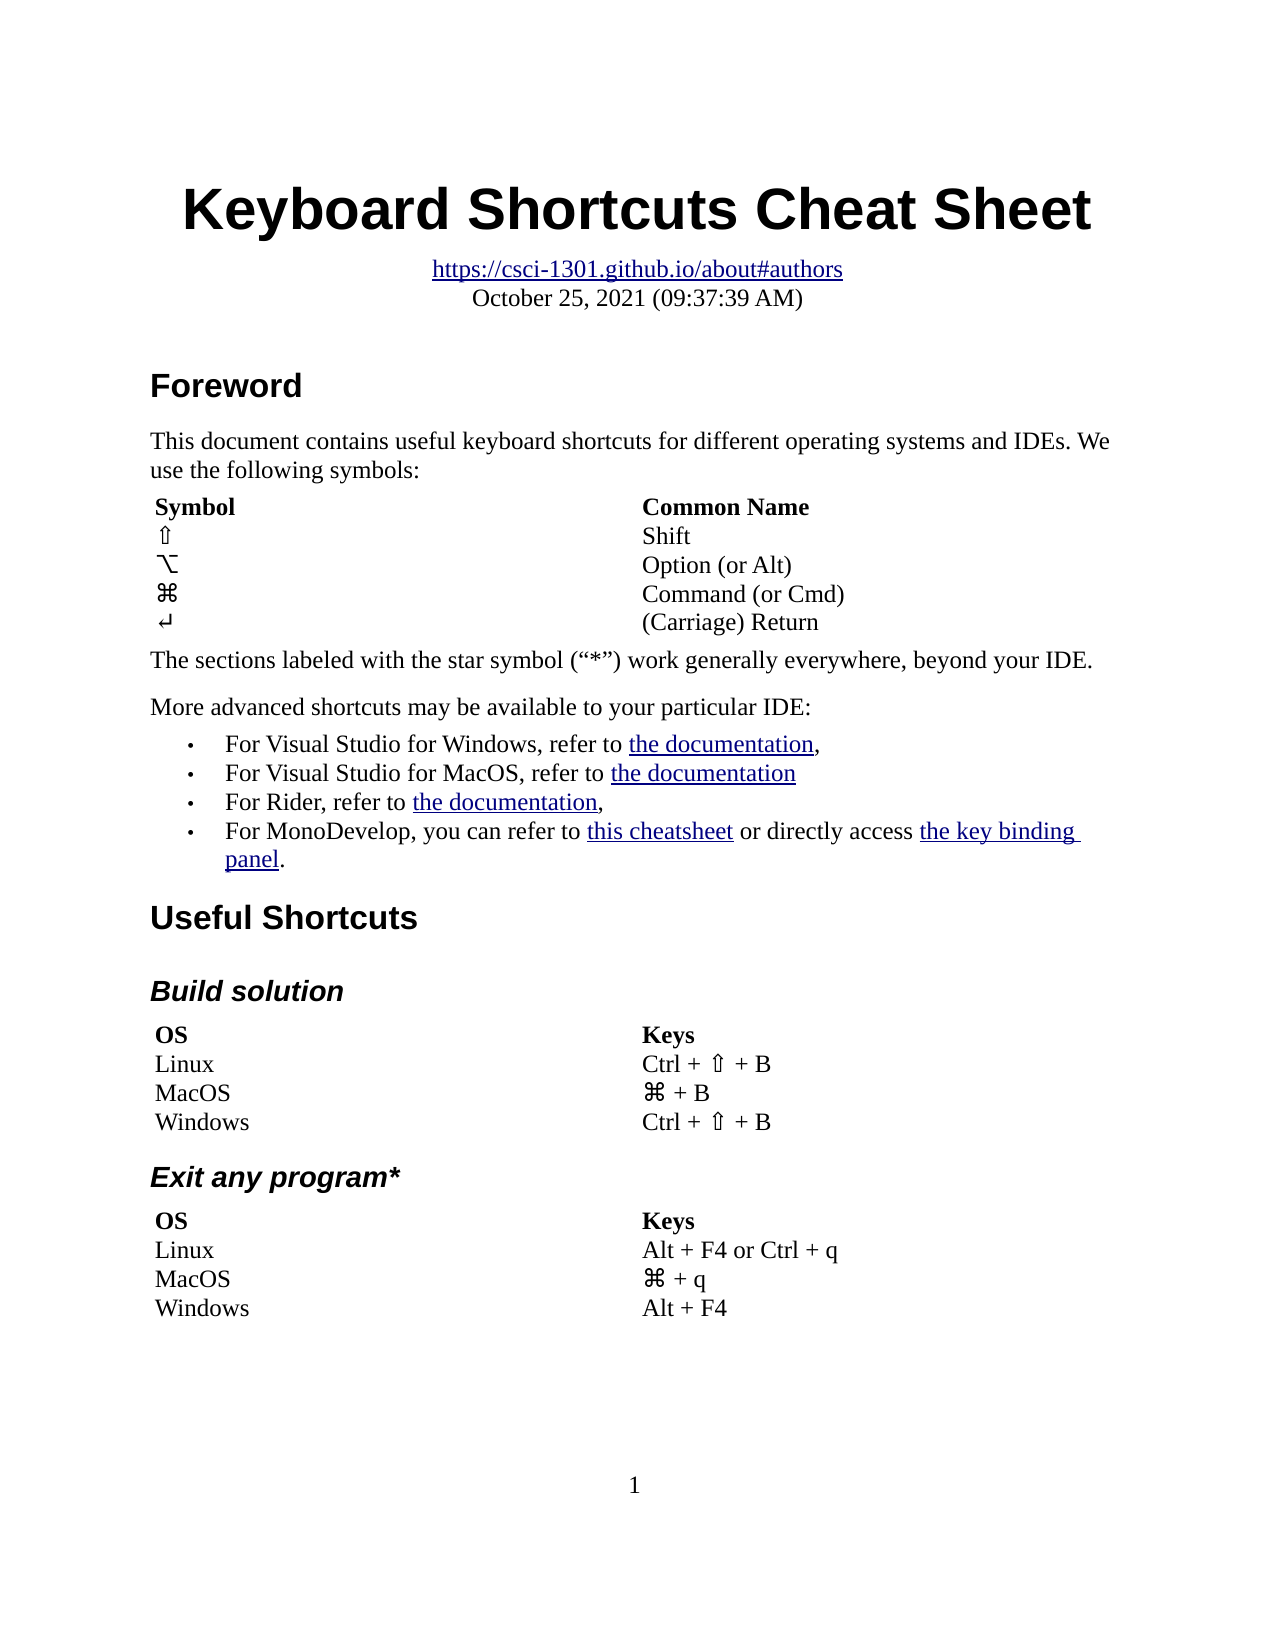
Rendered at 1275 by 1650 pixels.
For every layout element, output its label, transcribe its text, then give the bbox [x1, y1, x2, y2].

subtitle Foreword [150, 366, 1125, 404]
table_header Symbol [150, 493, 637, 521]
table_cell (Carriage) Return [638, 608, 1125, 636]
table_cell Shift [638, 521, 1125, 550]
table_cell ⌥ [150, 550, 637, 579]
text More advanced shortcuts may be available to your particular IDE: [150, 692, 1125, 721]
table_header OS [150, 1206, 637, 1235]
subtitle Useful Shortcuts [150, 898, 1125, 937]
table_cell Alt + F4 [638, 1293, 1125, 1321]
list For Visual Studio for Windows, refer to the documentation, [187, 729, 1125, 758]
subtitle Build solution [150, 974, 1125, 1008]
table_cell ⌘ [150, 579, 637, 607]
table_cell ↵ [150, 608, 637, 636]
text The sections labeled with the star symbol (“*”) work generally everywhere, beyond your IDE. [150, 645, 1125, 674]
table_cell Ctrl + ⇧ + B [638, 1107, 1125, 1135]
table_header Keys [638, 1020, 1125, 1049]
table_cell Windows [150, 1107, 637, 1135]
table_cell Command (or Cmd) [638, 579, 1125, 607]
table_header OS [150, 1020, 637, 1049]
table_cell ⌘ + B [638, 1078, 1125, 1107]
table_cell Option (or Alt) [638, 550, 1125, 579]
table_cell Alt + F4 or Ctrl + q [638, 1235, 1125, 1264]
table_cell ⇧ [150, 521, 637, 550]
table_cell MacOS [150, 1078, 637, 1107]
list For Visual Studio for MacOS, refer to the documentation [187, 758, 1125, 787]
table_cell MacOS [150, 1264, 637, 1293]
table_cell Windows [150, 1293, 637, 1321]
table_header Common Name [638, 493, 1125, 521]
table_cell ⌘ + q [638, 1264, 1125, 1293]
title Keyboard Shortcuts Cheat Sheet [150, 175, 1125, 242]
text This document contains useful keyboard shortcuts for different operating systems and IDEs. We use the following symbols: [150, 426, 1125, 483]
text https://csci-1301.github.io/about#authors [150, 254, 1125, 283]
table_cell Linux [150, 1235, 637, 1264]
table_cell Linux [150, 1049, 637, 1078]
table_header Keys [638, 1206, 1125, 1235]
list For MonoDevelop, you can refer to this cheatsheet or directly access the key binding panel. [187, 816, 1125, 873]
text October 25, 2021 (09:37:39 AM) [150, 283, 1125, 312]
list For Rider, refer to the documentation, [187, 787, 1125, 816]
subtitle Exit any program* [150, 1160, 1125, 1194]
table_cell Ctrl + ⇧ + B [638, 1049, 1125, 1078]
